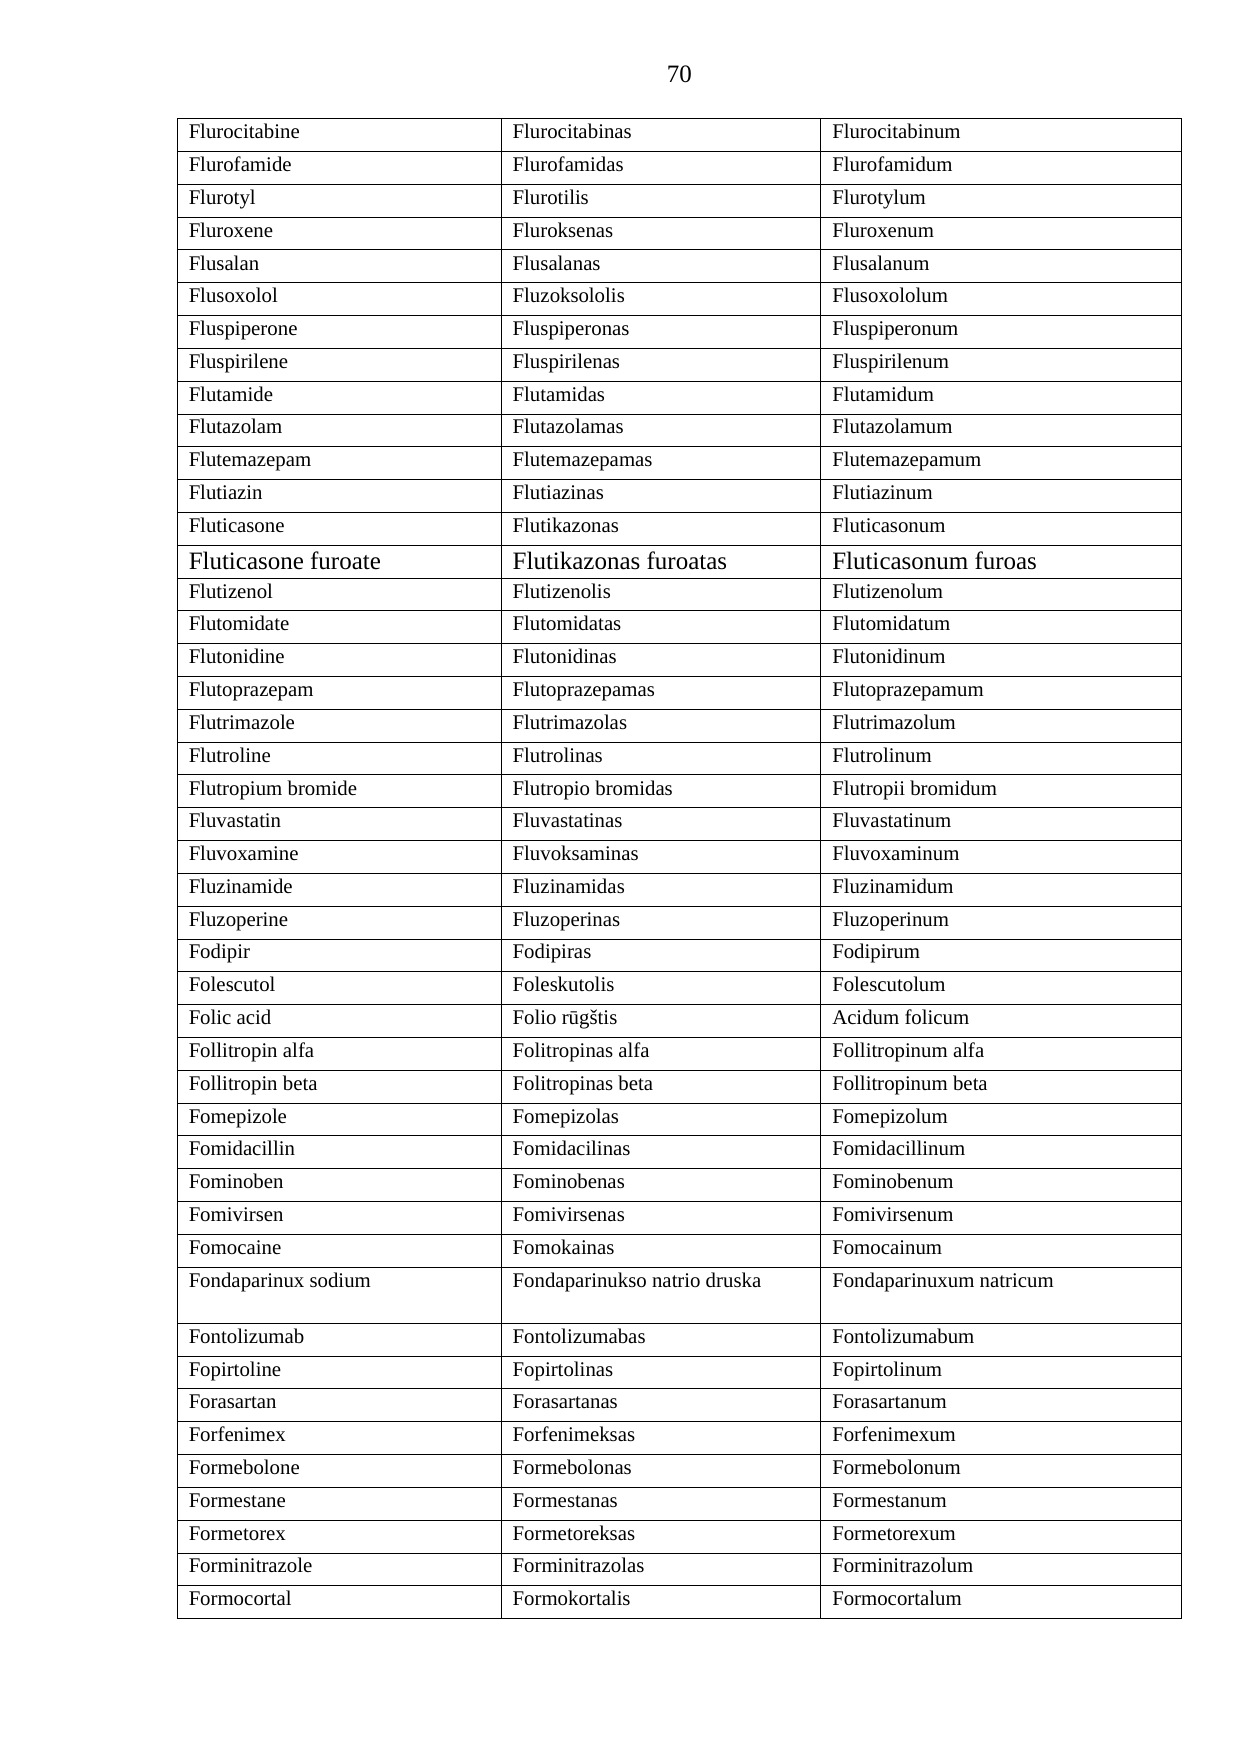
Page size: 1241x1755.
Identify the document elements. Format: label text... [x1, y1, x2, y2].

table_cell Fomidacilinas [502, 1136, 820, 1168]
table_cell Flutonidinum [821, 644, 1181, 676]
table_cell Flutomidatas [502, 611, 820, 643]
table_cell Fominoben [178, 1169, 501, 1201]
table_cell Follitropinum alfa [821, 1038, 1181, 1070]
table_cell Fondaparinuxum natricum [821, 1268, 1181, 1323]
table_cell Follitropin alfa [178, 1038, 501, 1070]
table_cell Fomepizole [178, 1104, 501, 1135]
table_cell Flutrolinum [821, 743, 1181, 774]
table_cell Fluvoksaminas [502, 841, 820, 873]
table_cell Formestanum [821, 1488, 1181, 1519]
table_cell Fomepizolas [502, 1104, 820, 1135]
table_cell Fluroxenum [821, 218, 1181, 249]
table_cell Fluzinamidum [821, 874, 1181, 906]
table_cell Flutemazepam [178, 447, 501, 479]
table_cell Flutamidas [502, 382, 820, 413]
table_cell Flutonidine [178, 644, 501, 676]
table_cell Flutamidum [821, 382, 1181, 413]
table_cell Fopirtolinas [502, 1357, 820, 1388]
table_cell Fomepizolum [821, 1104, 1181, 1135]
table_cell Flutiazinum [821, 480, 1181, 512]
table_cell Formetoreksas [502, 1521, 820, 1552]
table_cell Flutomidatum [821, 611, 1181, 643]
table_cell Flutizenolum [821, 579, 1181, 610]
table_cell Forminitrazole [178, 1554, 501, 1585]
table_cell Fomocaine [178, 1235, 501, 1267]
table_cell Fluspiperonas [502, 316, 820, 348]
table_cell Fluticasonum [821, 513, 1181, 545]
table_cell Flutropio bromidas [502, 775, 820, 807]
table_cell Fluzinamidas [502, 874, 820, 906]
table_cell Flutikazonas [502, 513, 820, 545]
table_cell Flutoprazepamum [821, 677, 1181, 709]
table_cell Fondaparinux sodium [178, 1268, 501, 1323]
table_cell Fluzoksololis [502, 283, 820, 315]
table_cell Flutizenolis [502, 579, 820, 610]
table_cell Flurofamidum [821, 152, 1181, 184]
table_cell Forfenimex [178, 1422, 501, 1454]
table_cell Flutazolam [178, 415, 501, 446]
table_cell Flutiazinas [502, 480, 820, 512]
table_cell Flurotyl [178, 185, 501, 217]
table_cell Fopirtoline [178, 1357, 501, 1388]
table_cell Flutikazonas furoatas [502, 546, 820, 577]
table_cell Fomivirsenum [821, 1202, 1181, 1234]
table_cell Flurocitabinas [502, 119, 820, 151]
table_cell Flurotilis [502, 185, 820, 217]
table_cell Folescutolum [821, 972, 1181, 1004]
table_cell Fluspirilenum [821, 349, 1181, 381]
table_cell Flutropium bromide [178, 775, 501, 807]
table_cell Flutropii bromidum [821, 775, 1181, 807]
table_cell Fluroxene [178, 218, 501, 249]
table_cell Fluvoxaminum [821, 841, 1181, 873]
table_cell Flurocitabine [178, 119, 501, 151]
table_cell Formestanas [502, 1488, 820, 1519]
table_cell Acidum folicum [821, 1005, 1181, 1037]
table_cell Folio rūgštis [502, 1005, 820, 1037]
table_cell Fluvoxamine [178, 841, 501, 873]
table_cell Forfenimeksas [502, 1422, 820, 1454]
table_cell Fluzinamide [178, 874, 501, 906]
table_cell Fodipirum [821, 940, 1181, 971]
table_cell Fluspirilenas [502, 349, 820, 381]
table_cell Flutemazepamum [821, 447, 1181, 479]
table_cell Fondaparinukso natrio druska [502, 1268, 820, 1323]
table_cell Fomokainas [502, 1235, 820, 1267]
table_cell Fodipiras [502, 940, 820, 971]
table_cell Formebolonas [502, 1455, 820, 1487]
table_cell Formestane [178, 1488, 501, 1519]
table_cell Flutrimazolum [821, 710, 1181, 742]
table_cell Fluspiperonum [821, 316, 1181, 348]
table_cell Folic acid [178, 1005, 501, 1037]
table_cell Fomivirsenas [502, 1202, 820, 1234]
table_cell Fluzoperine [178, 907, 501, 938]
table_cell Fluzoperinum [821, 907, 1181, 938]
table_cell Forfenimexum [821, 1422, 1181, 1454]
table_cell Flutamide [178, 382, 501, 413]
table_cell Fontolizumab [178, 1324, 501, 1356]
table_cell Flusalanas [502, 250, 820, 282]
table_cell Folitropinas alfa [502, 1038, 820, 1070]
table_cell Fluroksenas [502, 218, 820, 249]
table_cell Forminitrazolas [502, 1554, 820, 1585]
table_cell Fontolizumabas [502, 1324, 820, 1356]
table_cell Flutrolinas [502, 743, 820, 774]
table_cell Formocortal [178, 1586, 501, 1618]
table_cell Formocortalum [821, 1586, 1181, 1618]
table_cell Fluticasone [178, 513, 501, 545]
table_cell Foleskutolis [502, 972, 820, 1004]
table_cell Fluvastatinum [821, 808, 1181, 840]
table_cell Flutemazepamas [502, 447, 820, 479]
table_cell Fominobenas [502, 1169, 820, 1201]
table_cell Forminitrazolum [821, 1554, 1181, 1585]
table_cell Fontolizumabum [821, 1324, 1181, 1356]
table_cell Fluzoperinas [502, 907, 820, 938]
table_cell Flusalanum [821, 250, 1181, 282]
table_cell Formebolonum [821, 1455, 1181, 1487]
table_cell Fluspiperone [178, 316, 501, 348]
table_cell Flutoprazepam [178, 677, 501, 709]
table_cell Fluvastatinas [502, 808, 820, 840]
table_cell Flutonidinas [502, 644, 820, 676]
table_cell Folitropinas beta [502, 1071, 820, 1102]
table_cell Fomidacillin [178, 1136, 501, 1168]
table_cell Fluticasonum furoas [821, 546, 1181, 577]
table_cell Fluticasone furoate [178, 546, 501, 577]
table_cell Flutazolamum [821, 415, 1181, 446]
table_cell Flurofamide [178, 152, 501, 184]
table_cell Flutrimazolas [502, 710, 820, 742]
table_cell Fopirtolinum [821, 1357, 1181, 1388]
table_cell Fluvastatin [178, 808, 501, 840]
table_cell Fluspirilene [178, 349, 501, 381]
table_cell Formetorex [178, 1521, 501, 1552]
table_cell Flutoprazepamas [502, 677, 820, 709]
table_cell Formetorexum [821, 1521, 1181, 1552]
table_cell Fominobenum [821, 1169, 1181, 1201]
table_cell Flutrimazole [178, 710, 501, 742]
table_cell Flusalan [178, 250, 501, 282]
table_cell Forasartanum [821, 1389, 1181, 1421]
table_cell Follitropin beta [178, 1071, 501, 1102]
table_cell Fodipir [178, 940, 501, 971]
table_cell Fomivirsen [178, 1202, 501, 1234]
table_cell Flurofamidas [502, 152, 820, 184]
table_cell Flusoxololum [821, 283, 1181, 315]
table_cell Flutroline [178, 743, 501, 774]
table_cell Formokortalis [502, 1586, 820, 1618]
table_cell Forasartan [178, 1389, 501, 1421]
table_cell Flutiazin [178, 480, 501, 512]
table_cell Fomidacillinum [821, 1136, 1181, 1168]
table_cell Forasartanas [502, 1389, 820, 1421]
table_cell Follitropinum beta [821, 1071, 1181, 1102]
table_cell Formebolone [178, 1455, 501, 1487]
table_cell Flutomidate [178, 611, 501, 643]
table_cell Flutazolamas [502, 415, 820, 446]
table_cell Flurotylum [821, 185, 1181, 217]
table_cell Fomocainum [821, 1235, 1181, 1267]
table_cell Flusoxolol [178, 283, 501, 315]
table_cell Flurocitabinum [821, 119, 1181, 151]
table_cell Flutizenol [178, 579, 501, 610]
table_cell Folescutol [178, 972, 501, 1004]
